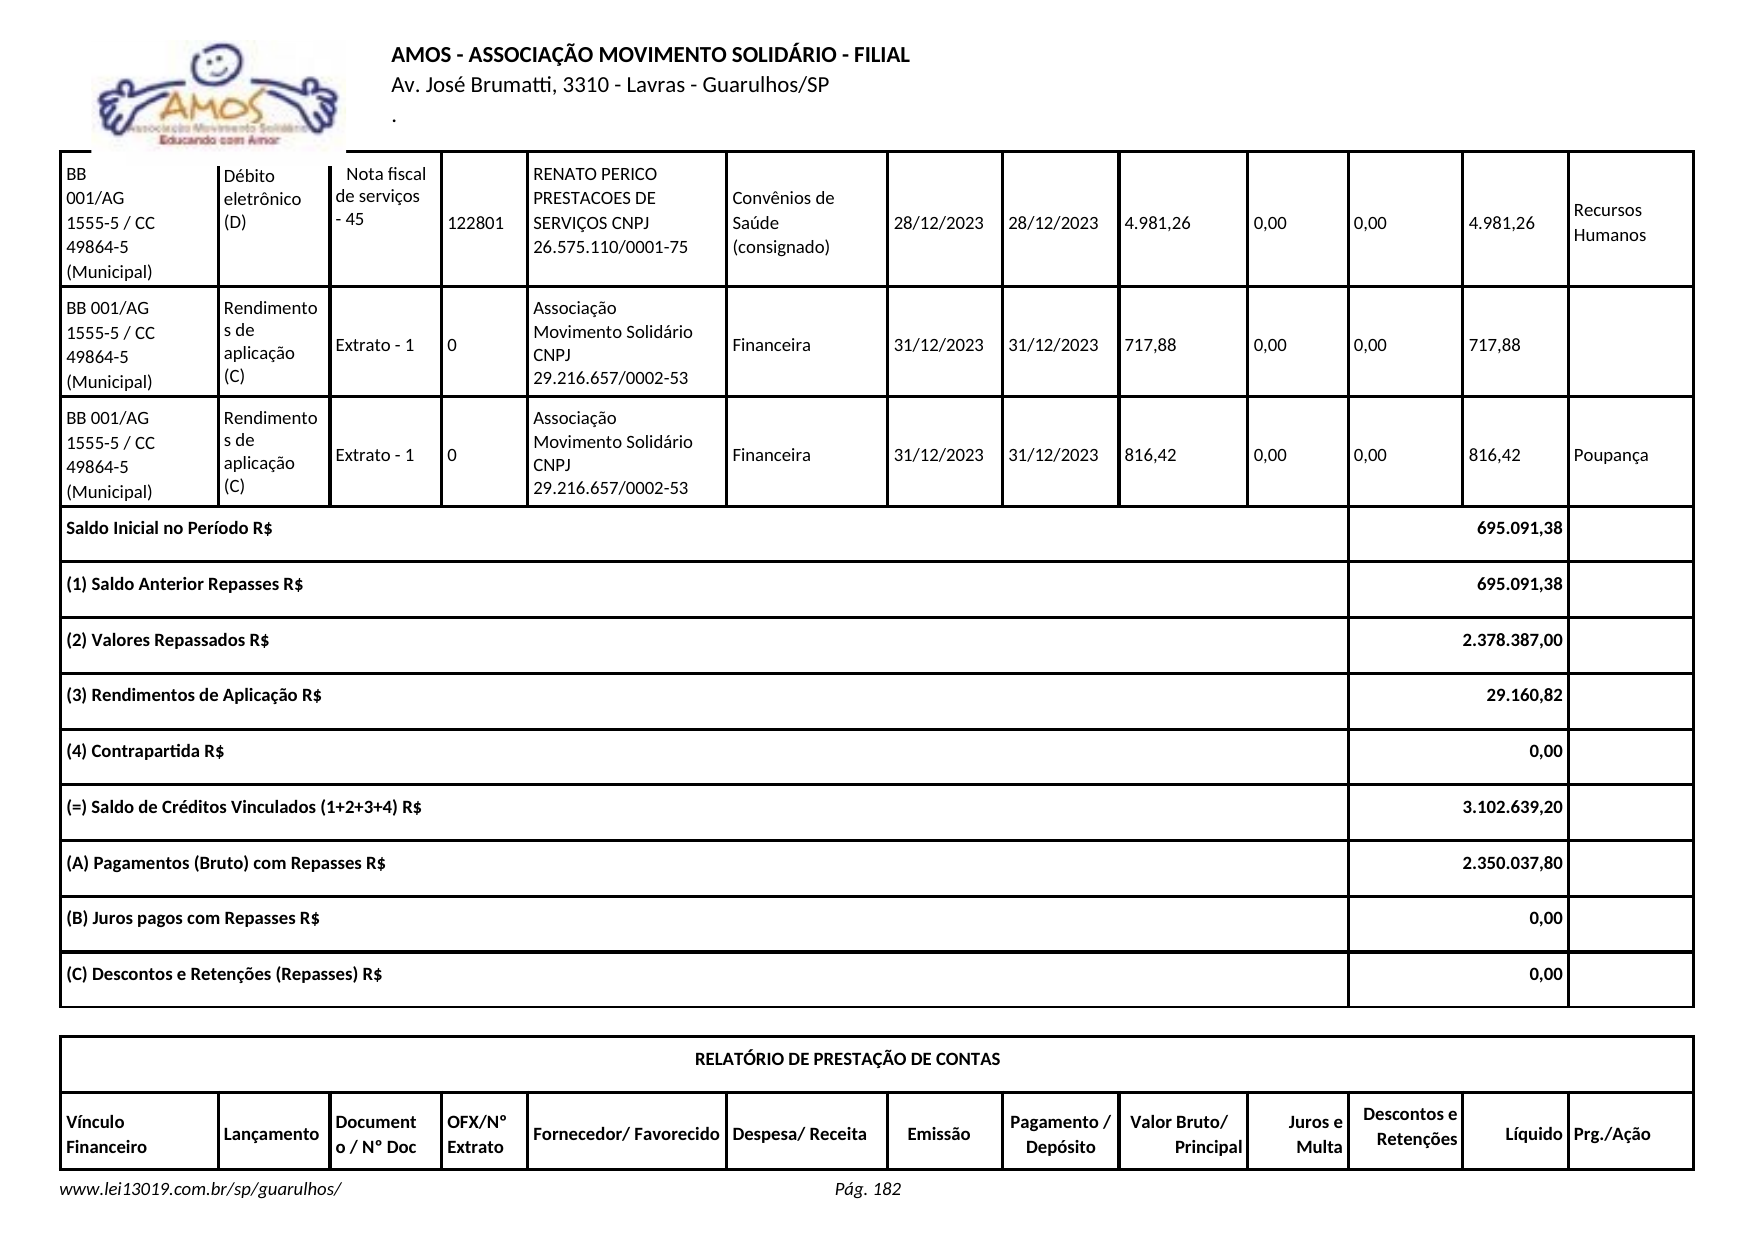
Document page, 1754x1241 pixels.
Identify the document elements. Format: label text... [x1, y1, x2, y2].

table_cell Prg./Ação [1570, 1094, 1692, 1167]
table_cell RENATO PERICO PRESTACOES DE SERVIÇOS CNPJ 26.575.110/0001-75 [529, 153, 725, 284]
table_cell Fornecedor/ Favorecido [529, 1094, 725, 1167]
table_header [1248, 1038, 1348, 1091]
table_cell 28/12/2023 [1004, 153, 1117, 284]
table_cell 717,88 [1121, 288, 1246, 394]
table_cell 0,00 [1350, 398, 1461, 504]
table_cell [1570, 563, 1692, 616]
table_cell Rendimento s de aplicação (C) [220, 398, 328, 504]
table_cell [1248, 619, 1347, 672]
table_cell [528, 898, 1119, 950]
table_cell 4.981,26 [1464, 153, 1567, 284]
table_cell [1570, 619, 1692, 672]
table_cell 3.102.639,20 [1350, 786, 1567, 839]
table_cell [1119, 508, 1248, 560]
table_cell 122801 [443, 153, 526, 284]
table_cell [1119, 619, 1248, 672]
table_cell (3) Rendimentos de Aplicação R$ [62, 675, 527, 727]
table_cell [528, 508, 1119, 560]
table_cell 0,00 [1350, 288, 1461, 394]
table_cell [1248, 675, 1347, 727]
table_cell 0,00 [1350, 898, 1567, 950]
table_cell [1248, 508, 1347, 560]
table_cell [1248, 786, 1347, 839]
table_cell Nota fiscal de serviços - 45 [332, 153, 440, 284]
table_cell 28/12/2023 [889, 153, 1001, 284]
table_cell [1570, 786, 1692, 839]
table_cell (=) Saldo de Créditos Vinculados (1+2+3+4) R$ [62, 786, 527, 839]
table_cell [528, 954, 1119, 1006]
table_cell BB 001/AG 1555-5 / CC 49864-5 (Municipal) [62, 398, 217, 504]
table_cell Lançamento [220, 1094, 328, 1167]
table_cell 31/12/2023 [889, 288, 1001, 394]
table_cell [528, 842, 1119, 894]
table_cell Pagamento / Depósito [1004, 1094, 1117, 1167]
table_cell Convênios de Saúde (consignado) [728, 153, 886, 284]
table_cell Descontos e Retenções [1350, 1094, 1461, 1167]
table_cell 31/12/2023 [1004, 288, 1117, 394]
table_cell [1570, 898, 1692, 950]
table_cell [1119, 563, 1248, 616]
table_cell (1) Saldo Anterior Repasses R$ [62, 563, 527, 616]
table_cell 0,00 [1249, 398, 1347, 504]
table_cell 695.091,38 [1350, 508, 1567, 560]
table_cell Valor Bruto/ Principal [1121, 1094, 1246, 1167]
table_cell Financeira [728, 288, 886, 394]
table_cell [1248, 898, 1347, 950]
table_cell 0,00 [1249, 153, 1347, 284]
table_cell 2.350.037,80 [1350, 842, 1567, 894]
table_cell Despesa/ Receita [728, 1094, 886, 1167]
table_cell Emissão [889, 1094, 1001, 1167]
table_cell 695.091,38 [1350, 563, 1567, 616]
table_cell (2) Valores Repassados R$ [62, 619, 527, 672]
table_cell [1119, 731, 1248, 783]
table_cell 29.160,82 [1350, 675, 1567, 727]
table_cell [1570, 675, 1692, 727]
table_cell 0,00 [1350, 153, 1461, 284]
table_cell 717,88 [1464, 288, 1567, 394]
table_cell BB 001/AG 1555-5 / CC 49864-5 (Municipal) [62, 288, 217, 394]
table_cell Saldo Inicial no Período R$ [62, 508, 527, 560]
table_cell 4.981,26 [1121, 153, 1246, 284]
table_cell [1119, 842, 1248, 894]
table_cell Juros e Multa [1249, 1094, 1347, 1167]
table_cell [528, 786, 1119, 839]
table_cell 0,00 [1249, 288, 1347, 394]
table_cell 816,42 [1121, 398, 1246, 504]
table_cell [528, 731, 1119, 783]
table_cell [1570, 731, 1692, 783]
table_cell Rendimento s de aplicação (C) [220, 288, 328, 394]
table_cell [1119, 954, 1248, 1006]
table_cell Extrato - 1 [332, 288, 440, 394]
table_cell Poupança [1570, 398, 1692, 504]
table_cell [1248, 563, 1347, 616]
table_cell Recursos Humanos [1570, 153, 1692, 284]
table_cell [528, 619, 1119, 672]
table_cell (A) Pagamentos (Bruto) com Repasses R$ [62, 842, 527, 894]
table_cell Vínculo Financeiro [62, 1094, 217, 1167]
table_cell [1248, 954, 1347, 1006]
table_cell (4) Contrapartida R$ [62, 731, 527, 783]
table_cell BB 001/AG 1555-5 / CC 49864-5 (Municipal) [62, 153, 217, 284]
table_cell Extrato - 1 [332, 398, 440, 504]
table_cell (C) Descontos e Retenções (Repasses) R$ [62, 954, 527, 1006]
table_cell [1119, 675, 1248, 727]
table_header [1348, 1038, 1692, 1091]
table_cell [1119, 898, 1248, 950]
table_cell [528, 675, 1119, 727]
table_cell [1119, 786, 1248, 839]
table_cell Associação Movimento Solidário CNPJ 29.216.657/0002-53 [529, 288, 725, 394]
table_cell 816,42 [1464, 398, 1567, 504]
table_cell 0,00 [1350, 954, 1567, 1006]
table_cell [1570, 288, 1692, 394]
table_cell (B) Juros pagos com Repasses R$ [62, 898, 527, 950]
table_cell 31/12/2023 [889, 398, 1001, 504]
table_cell Associação Movimento Solidário CNPJ 29.216.657/0002-53 [529, 398, 725, 504]
table_cell Débito eletrônico (D) [220, 166, 328, 284]
table_cell [528, 563, 1119, 616]
table_cell [1570, 508, 1692, 560]
table_cell Document o / Nº Doc [332, 1094, 440, 1167]
table_cell 0,00 [1350, 731, 1567, 783]
table_cell [1248, 842, 1347, 894]
table_cell 0 [443, 398, 526, 504]
table_cell 0 [443, 288, 526, 394]
table_cell Líquido [1464, 1094, 1567, 1167]
table_cell OFX/Nº Extrato [443, 1094, 526, 1167]
table_cell 31/12/2023 [1004, 398, 1117, 504]
table_header RELATÓRIO DE PRESTAÇÃO DE CONTAS [62, 1038, 1248, 1091]
table_cell [1570, 842, 1692, 894]
table_cell [1248, 731, 1347, 783]
table_cell Financeira [728, 398, 886, 504]
table_cell 2.378.387,00 [1350, 619, 1567, 672]
table_cell [1570, 954, 1692, 1006]
